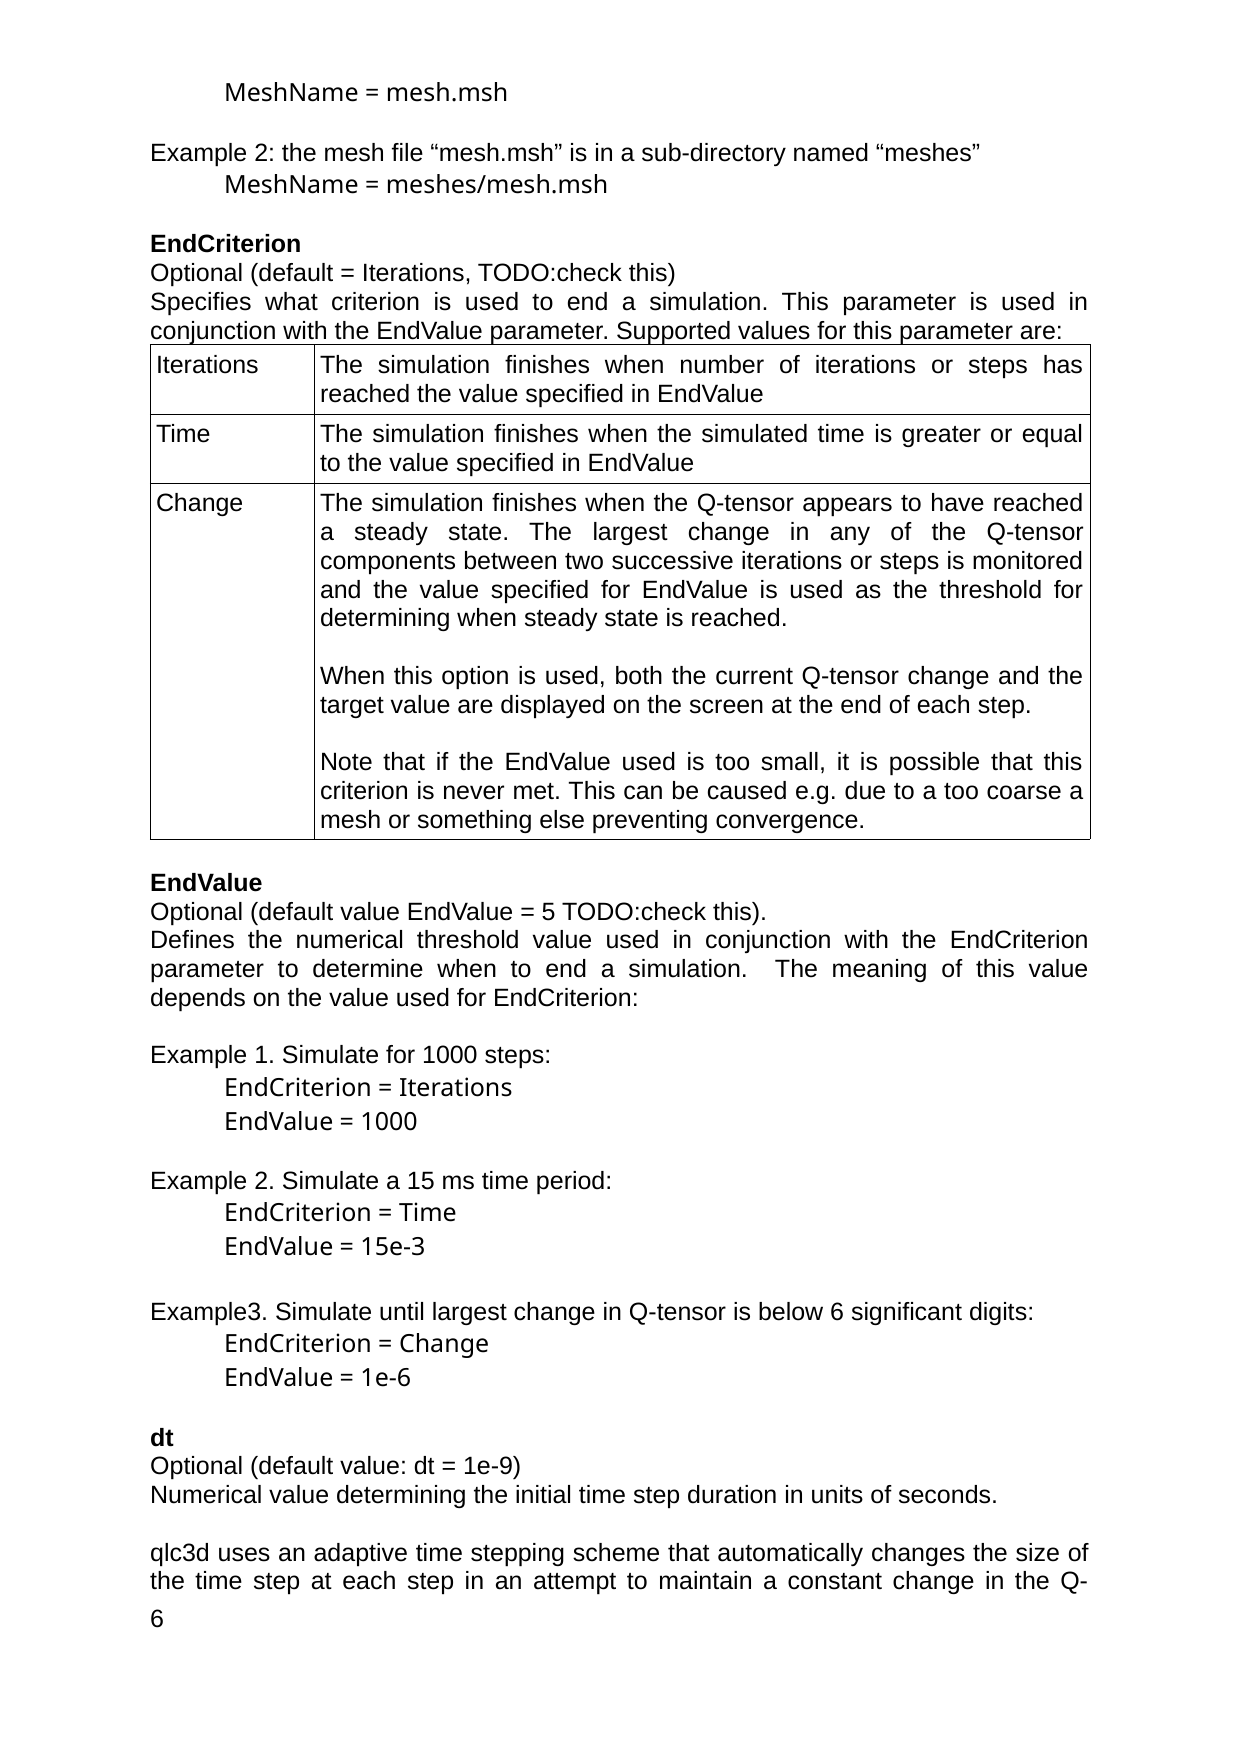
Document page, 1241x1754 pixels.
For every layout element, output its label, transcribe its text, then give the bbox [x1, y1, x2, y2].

text Optional (default value: dt = 1e-9) [150, 1451, 1090, 1480]
text EndValue = 15e-3 [150, 1229, 1090, 1263]
subtitle dt [150, 1423, 1090, 1451]
text Optional (default value EndValue = 5 TODO:check this). [150, 897, 1090, 925]
text MeshName = meshes/mesh.msh [150, 167, 1090, 201]
text Example 2: the mesh file “mesh.msh” is in a sub-directory named “meshes” [150, 138, 1090, 167]
table_cell The simulation finishes when the Q-tensor appears to have reached a steady state. The largest change in any of the Q-tensor components between two successive iterations or steps is monitored and the value specified for EndValue is used as the threshold for determining when steady state is reached. When this option is used, both the current Q-tensor change and the target value are displayed on the screen at the end of each step. Note that if the EndValue used is too small, it is possible that this criterion is never met. This can be caused e.g. due to a too coarse a mesh or something else preventing convergence. [315, 484, 1090, 839]
text Numerical value determining the initial time step duration in units of seconds. [150, 1480, 1090, 1509]
text EndCriterion = Change [150, 1326, 1090, 1360]
subtitle EndCriterion [150, 229, 1090, 258]
text qlc3d uses an adaptive time stepping scheme that automatically changes the size of the time step at each step in an attempt to maintain a constant change in the Q- [150, 1538, 1090, 1595]
table_cell Change [151, 484, 314, 839]
text Example 2. Simulate a 15 ms time period: [150, 1166, 1090, 1195]
table_header The simulation finishes when number of iterations or steps has reached the value specified in EndValue [315, 345, 1090, 413]
text Example3. Simulate until largest change in Q-tensor is below 6 significant digits: [150, 1297, 1090, 1326]
subtitle EndValue [150, 868, 1090, 897]
text EndCriterion = Iterations [150, 1069, 1090, 1103]
table_cell The simulation finishes when the simulated time is greater or equal to the value specified in EndValue [315, 415, 1090, 482]
text EndCriterion = Time [150, 1195, 1090, 1229]
text Optional (default = Iterations, TODO:check this) [150, 258, 1090, 287]
text Defines the numerical threshold value used in conjunction with the EndCriterion parameter to determine when to end a simulation. The meaning of this value depends on the value used for EndCriterion: [150, 925, 1090, 1012]
text EndValue = 1000 [150, 1103, 1090, 1137]
text EndValue = 1e-6 [150, 1360, 1090, 1394]
text MeshName = mesh.msh [150, 75, 1090, 109]
text Example 1. Simulate for 1000 steps: [150, 1040, 1090, 1069]
table_header Iterations [151, 345, 314, 413]
table_cell Time [151, 415, 314, 482]
text Specifies what criterion is used to end a simulation. This parameter is used in conjunction with the EndValue parameter. Supported values for this parameter are: [150, 287, 1090, 344]
